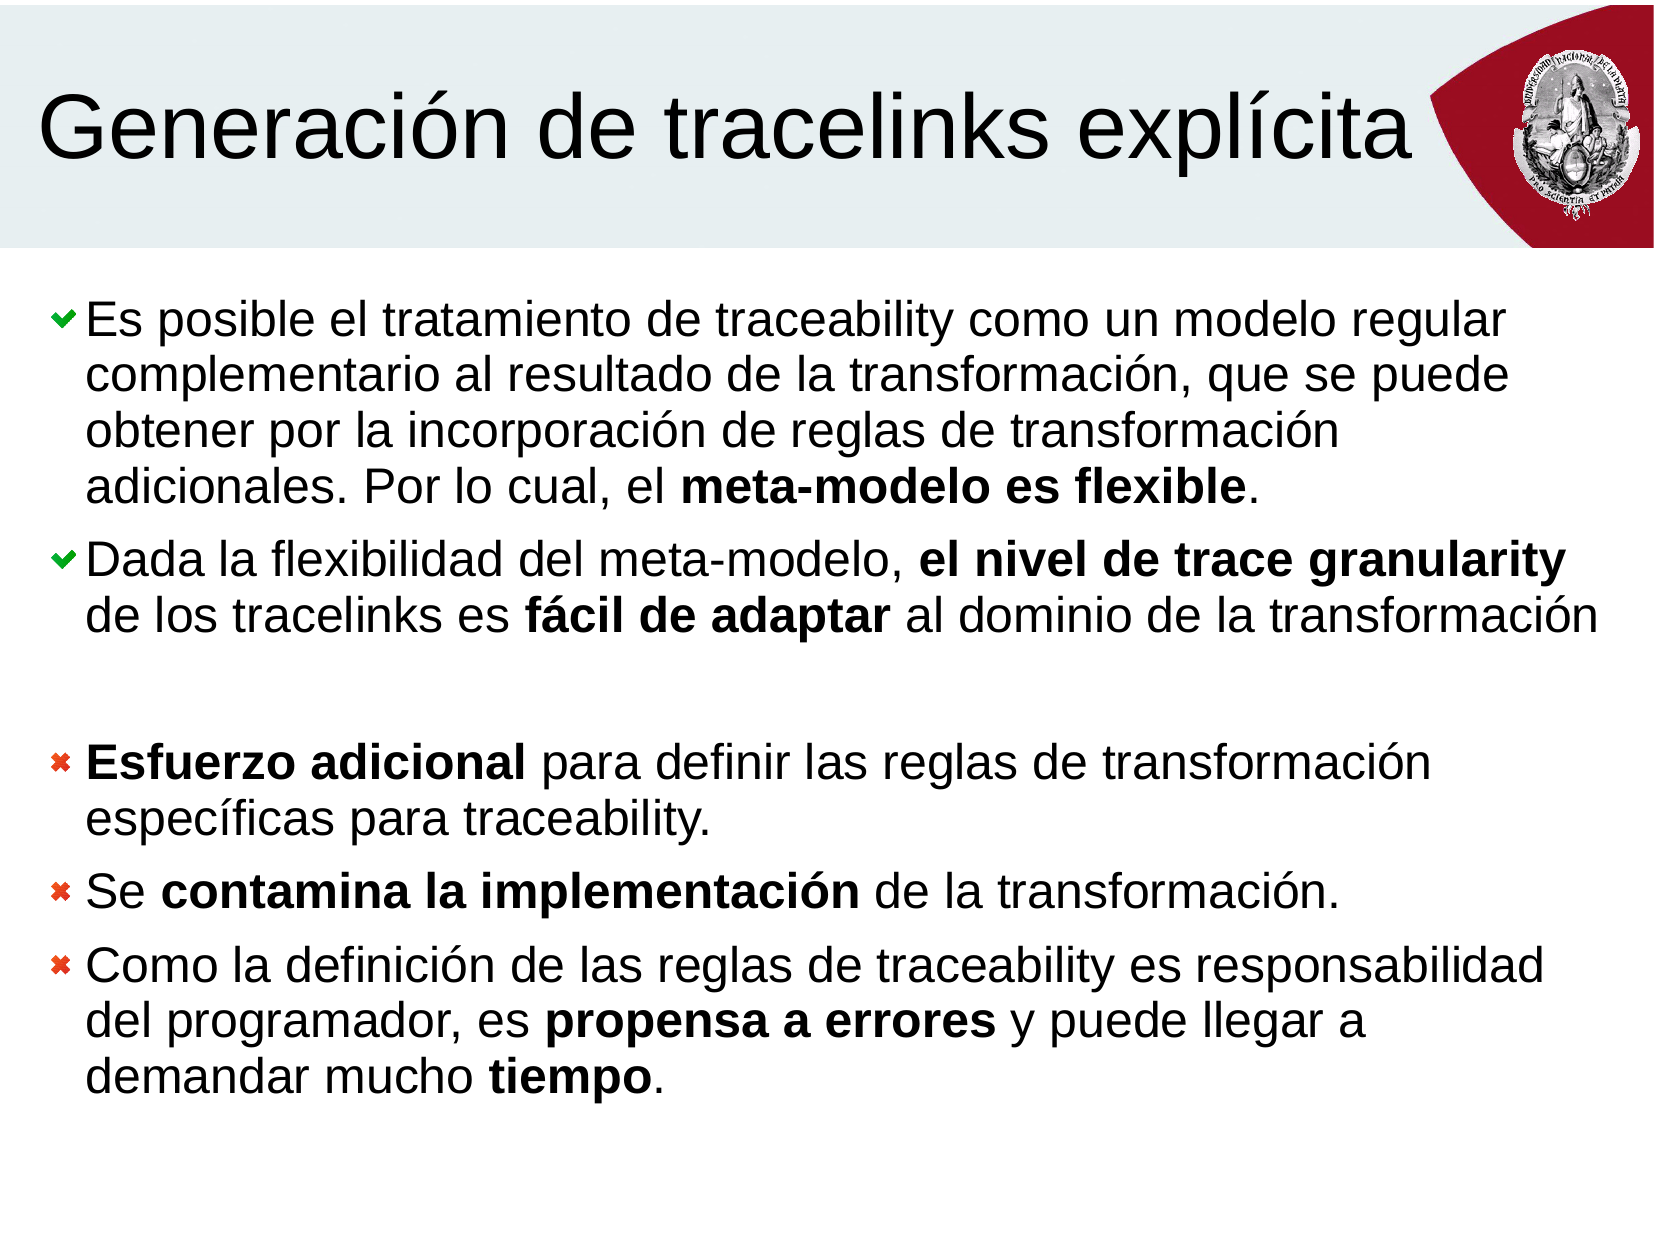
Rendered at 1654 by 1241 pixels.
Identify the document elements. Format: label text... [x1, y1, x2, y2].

text_box Es posible el tratamiento de traceability como un modelo regular complementario al resultado de la transformación, que se puede obtener por la incorporación de reglas de transformación adicionales. Por lo cual, el meta-modelo es flexible. Dada la flexibilidad del meta-modelo, el nivel de trace granularity de los tracelinks es fácil de adaptar al dominio de la transformación Esfuerzo adicional para definir las reglas de transformación específicas para traceability. Se contamina la implementación de la transformación. Como la definición de las reglas de traceability es responsabilidad del programador, es propensa a errores y puede llegar a demandar mucho tiempo. [35, 283, 1619, 1241]
picture [1511, 47, 1642, 225]
title Generación de tracelinks explícita [0, 5, 1654, 249]
